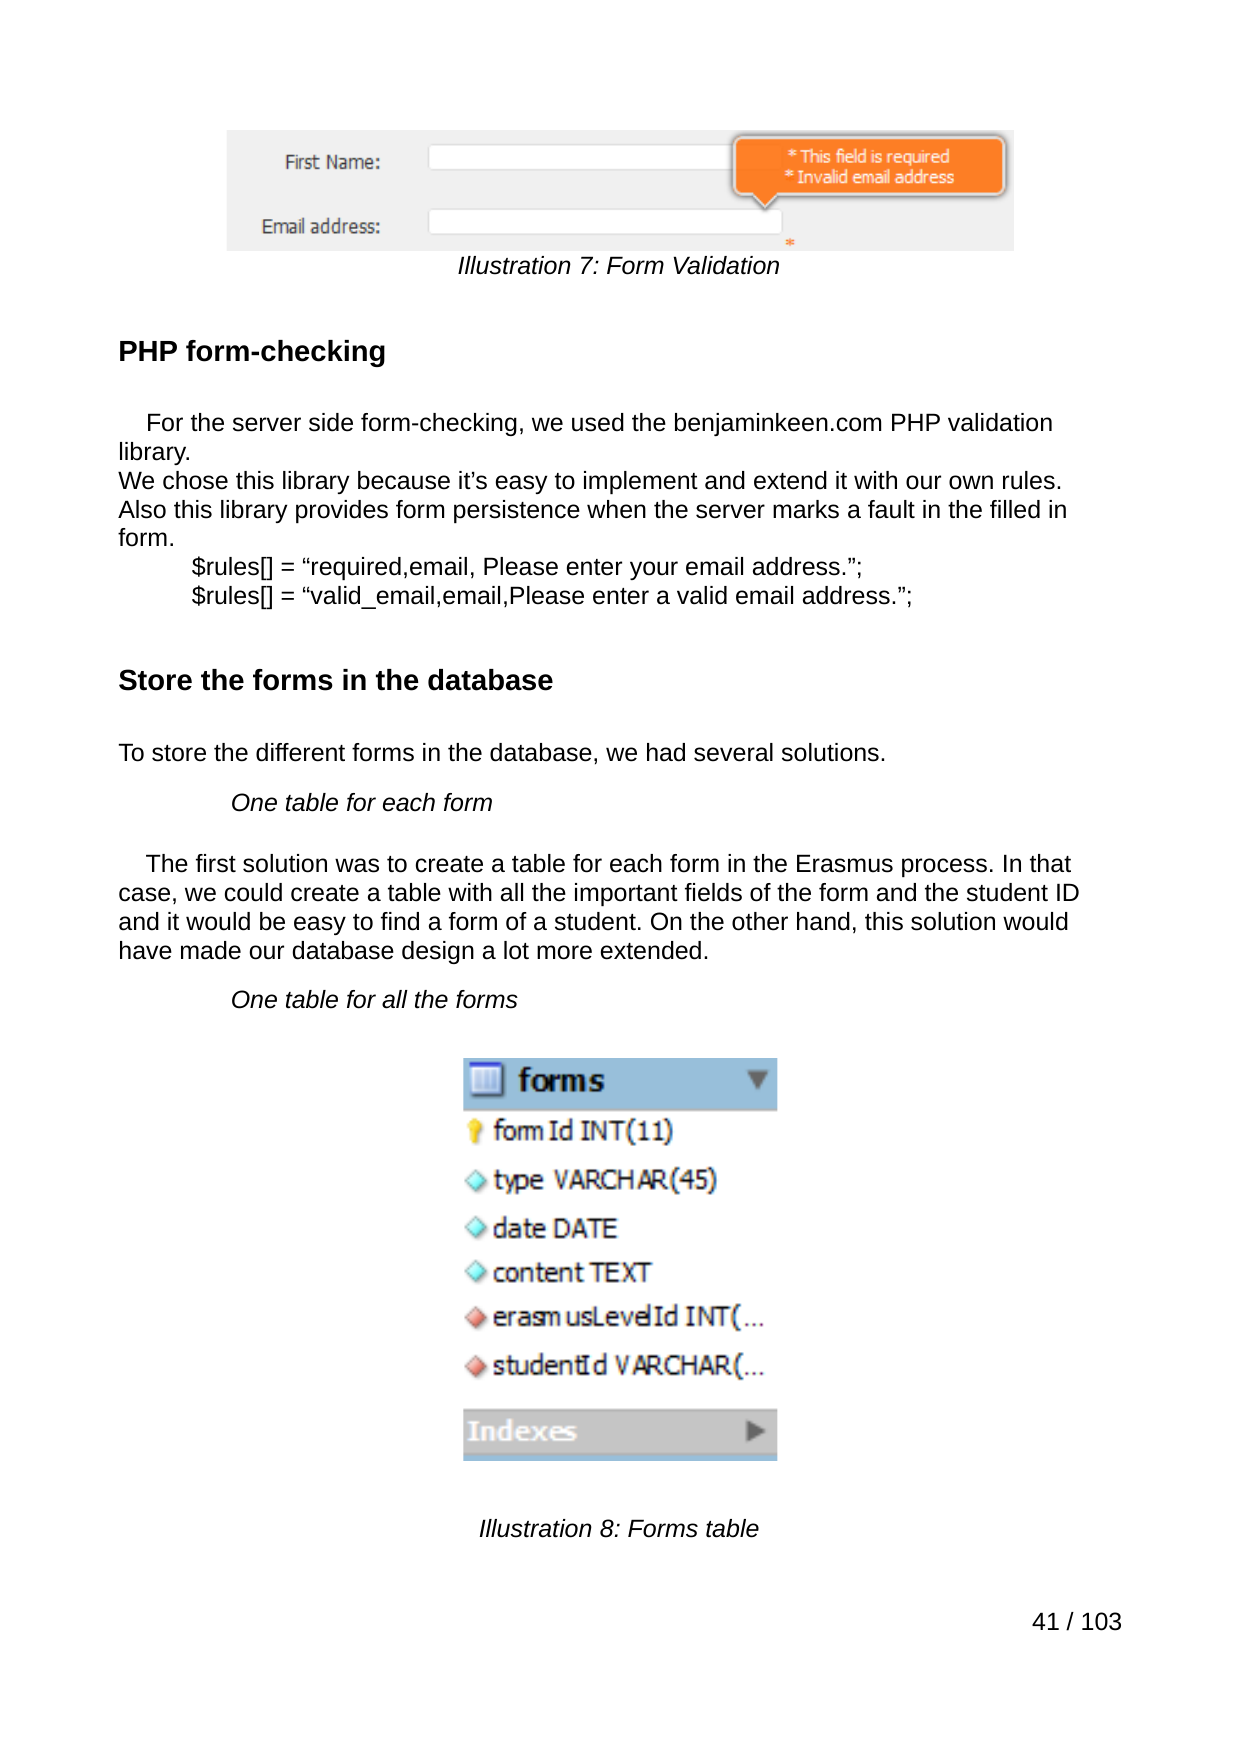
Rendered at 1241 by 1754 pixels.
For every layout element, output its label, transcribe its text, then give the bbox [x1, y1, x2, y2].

text $rules[] = “required,email, Please enter your email address.”; $rules[] = “valid_email,email,Please enter a valid email address.”; [192, 552, 1122, 638]
text Illustration 7: Form Validation [226, 251, 1014, 280]
list One table for all the forms [156, 985, 1122, 1014]
text For the server side form-checking, we used the benjaminkeen.com PHP validation library. We chose this library because it’s easy to implement and extend it with our own rules. Also this library provides form persistence when the server marks a fault in the filled in form. [118, 379, 1122, 552]
picture [226, 130, 1014, 251]
picture [463, 1058, 778, 1461]
list One table for each form [156, 788, 1122, 816]
text Illustration 8: Forms table [463, 1514, 777, 1543]
text The first solution was to create a table for each form in the Erasmus process. In that case, we could create a table with all the important fields of the form and the student ID and it would be easy to find a form of a student. On the other hand, this solution would have made our database design a lot more extended. [118, 821, 1122, 964]
text To store the different forms in the database, we had several solutions. [118, 709, 1122, 767]
subtitle Store the forms in the database [118, 663, 1122, 697]
subtitle PHP form-checking [118, 333, 1122, 367]
